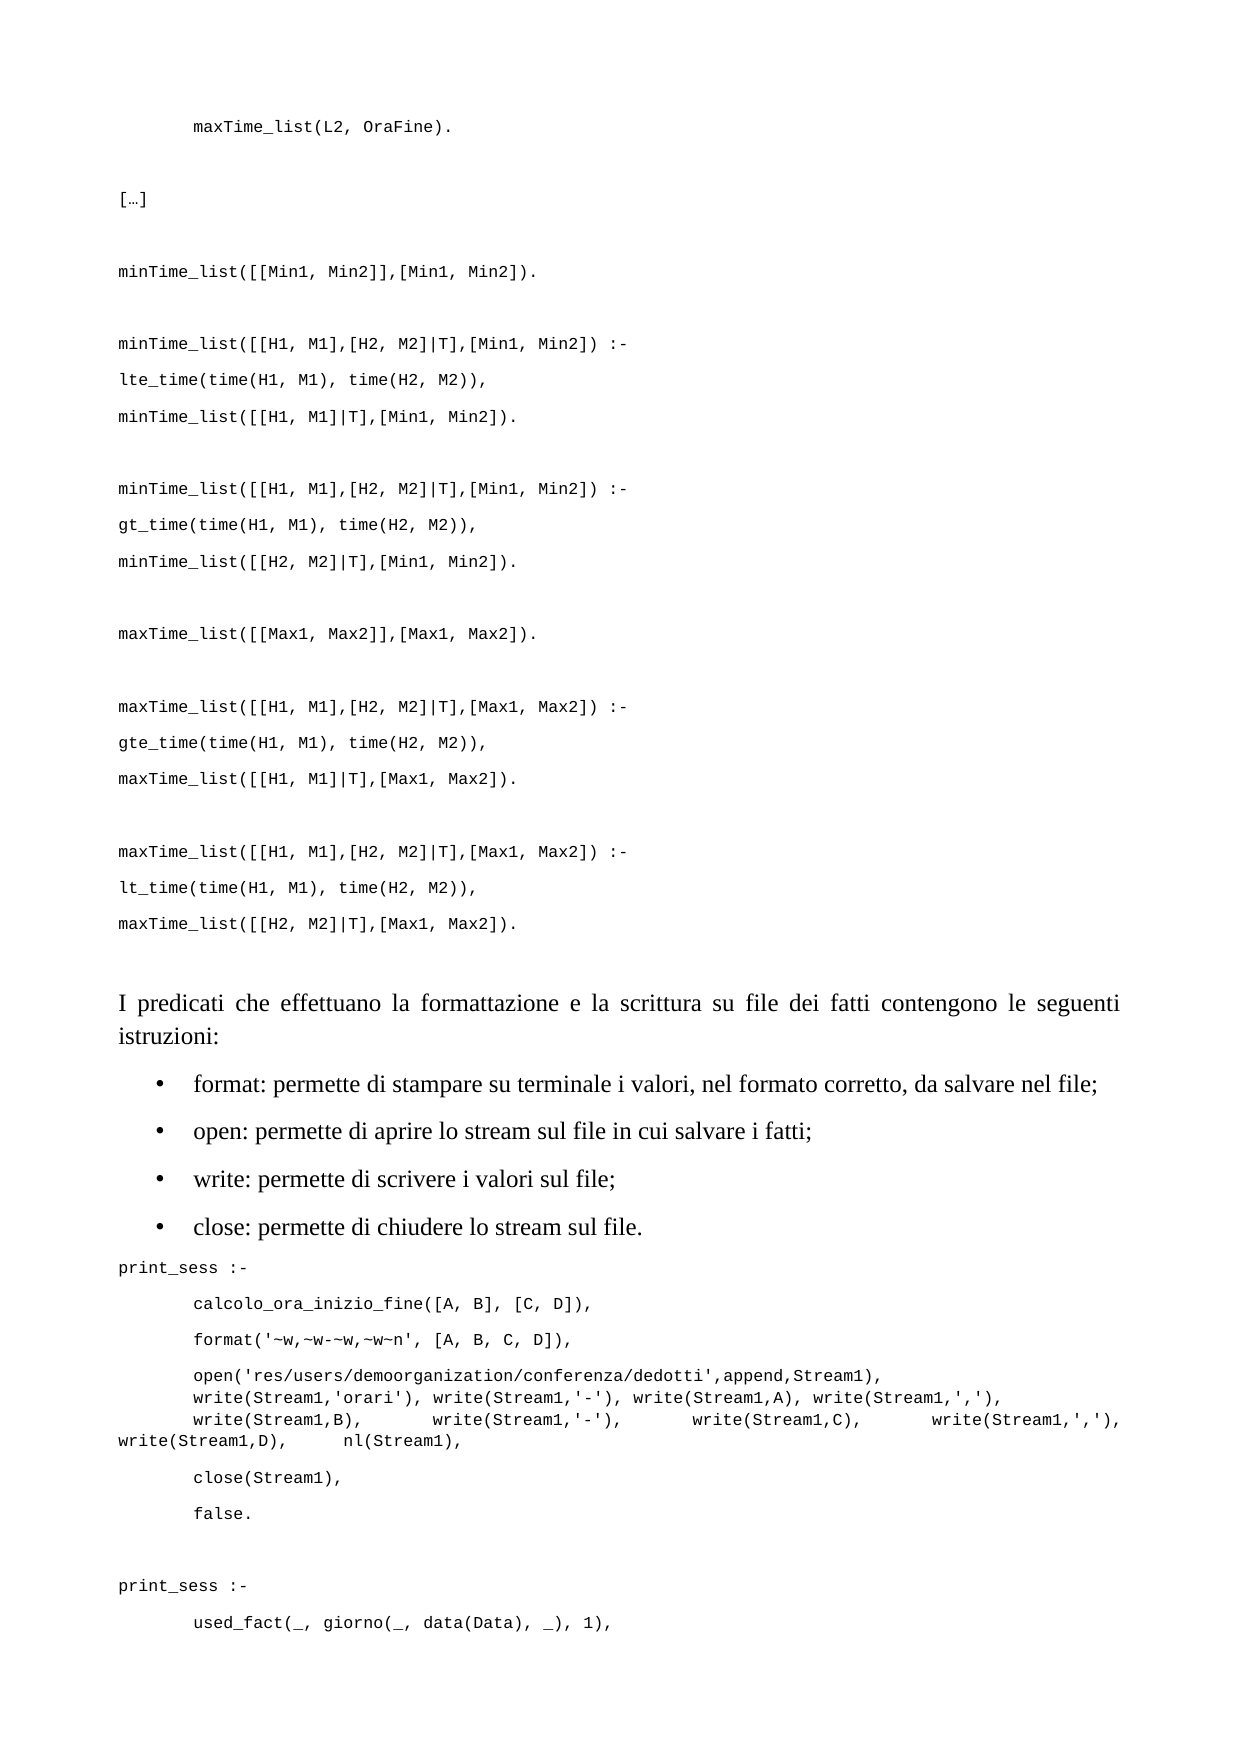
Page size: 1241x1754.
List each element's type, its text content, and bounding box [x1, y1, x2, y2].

list format: permette di stampare su terminale i valori, nel formato corretto, da salvare nel file; [156, 1069, 1122, 1097]
text lte_time(time(H1, M1), time(H2, M2)), [118, 372, 1122, 391]
text minTime_list([[H1, M1],[H2, M2]|T],[Min1, Min2]) :- [118, 336, 1122, 354]
text gt_time(time(H1, M1), time(H2, M2)), [118, 517, 1122, 536]
text print_sess :- [118, 1578, 1122, 1597]
text gte_time(time(H1, M1), time(H2, M2)), [118, 734, 1122, 753]
text maxTime_list([[H1, M1],[H2, M2]|T],[Max1, Max2]) :- [118, 698, 1122, 717]
text I predicati che effettuano la formattazione e la scrittura su file dei fatti contengono le seguenti istruzioni: [118, 988, 1122, 1050]
text maxTime_list([[Max1, Max2]],[Max1, Max2]). [118, 626, 1122, 644]
text minTime_list([[H1, M1]|T],[Min1, Min2]). [118, 408, 1122, 427]
text open('res/users/demoorganization/conferenza/dedotti',append,Stream1), write(Stream1,'orari'), write(Stream1,'-'), write(Stream1,A), write(Stream1,','), write(Stream1,B), write(Stream1,'-'), write(Stream1,C), write(Stream1,','), write(Stream1,D), nl(Stream1), [118, 1368, 1122, 1452]
text minTime_list([[Min1, Min2]],[Min1, Min2]). [118, 263, 1122, 282]
text maxTime_list(L2, OraFine). [118, 118, 1122, 137]
list write: permette di scrivere i valori sul file; [156, 1164, 1122, 1193]
text maxTime_list([[H2, M2]|T],[Max1, Max2]). [118, 916, 1122, 934]
list open: permette di aprire lo stream sul file in cui salvare i fatti; [156, 1116, 1122, 1145]
text minTime_list([[H1, M1],[H2, M2]|T],[Min1, Min2]) :- [118, 481, 1122, 499]
text print_sess :- [118, 1259, 1122, 1278]
text calcolo_ora_inizio_fine([A, B], [C, D]), [118, 1295, 1122, 1314]
text lt_time(time(H1, M1), time(H2, M2)), [118, 879, 1122, 898]
text format('~w,~w-~w,~w~n', [A, B, C, D]), [118, 1332, 1122, 1351]
text close(Stream1), [118, 1469, 1122, 1488]
text maxTime_list([[H1, M1],[H2, M2]|T],[Max1, Max2]) :- [118, 843, 1122, 862]
text maxTime_list([[H1, M1]|T],[Max1, Max2]). [118, 771, 1122, 789]
text false. [118, 1505, 1122, 1524]
text […] [118, 191, 1122, 209]
text used_fact(_, giorno(_, data(Data), _), 1), [118, 1614, 1122, 1633]
text minTime_list([[H2, M2]|T],[Min1, Min2]). [118, 553, 1122, 572]
list close: permette di chiudere lo stream sul file. [156, 1212, 1122, 1240]
